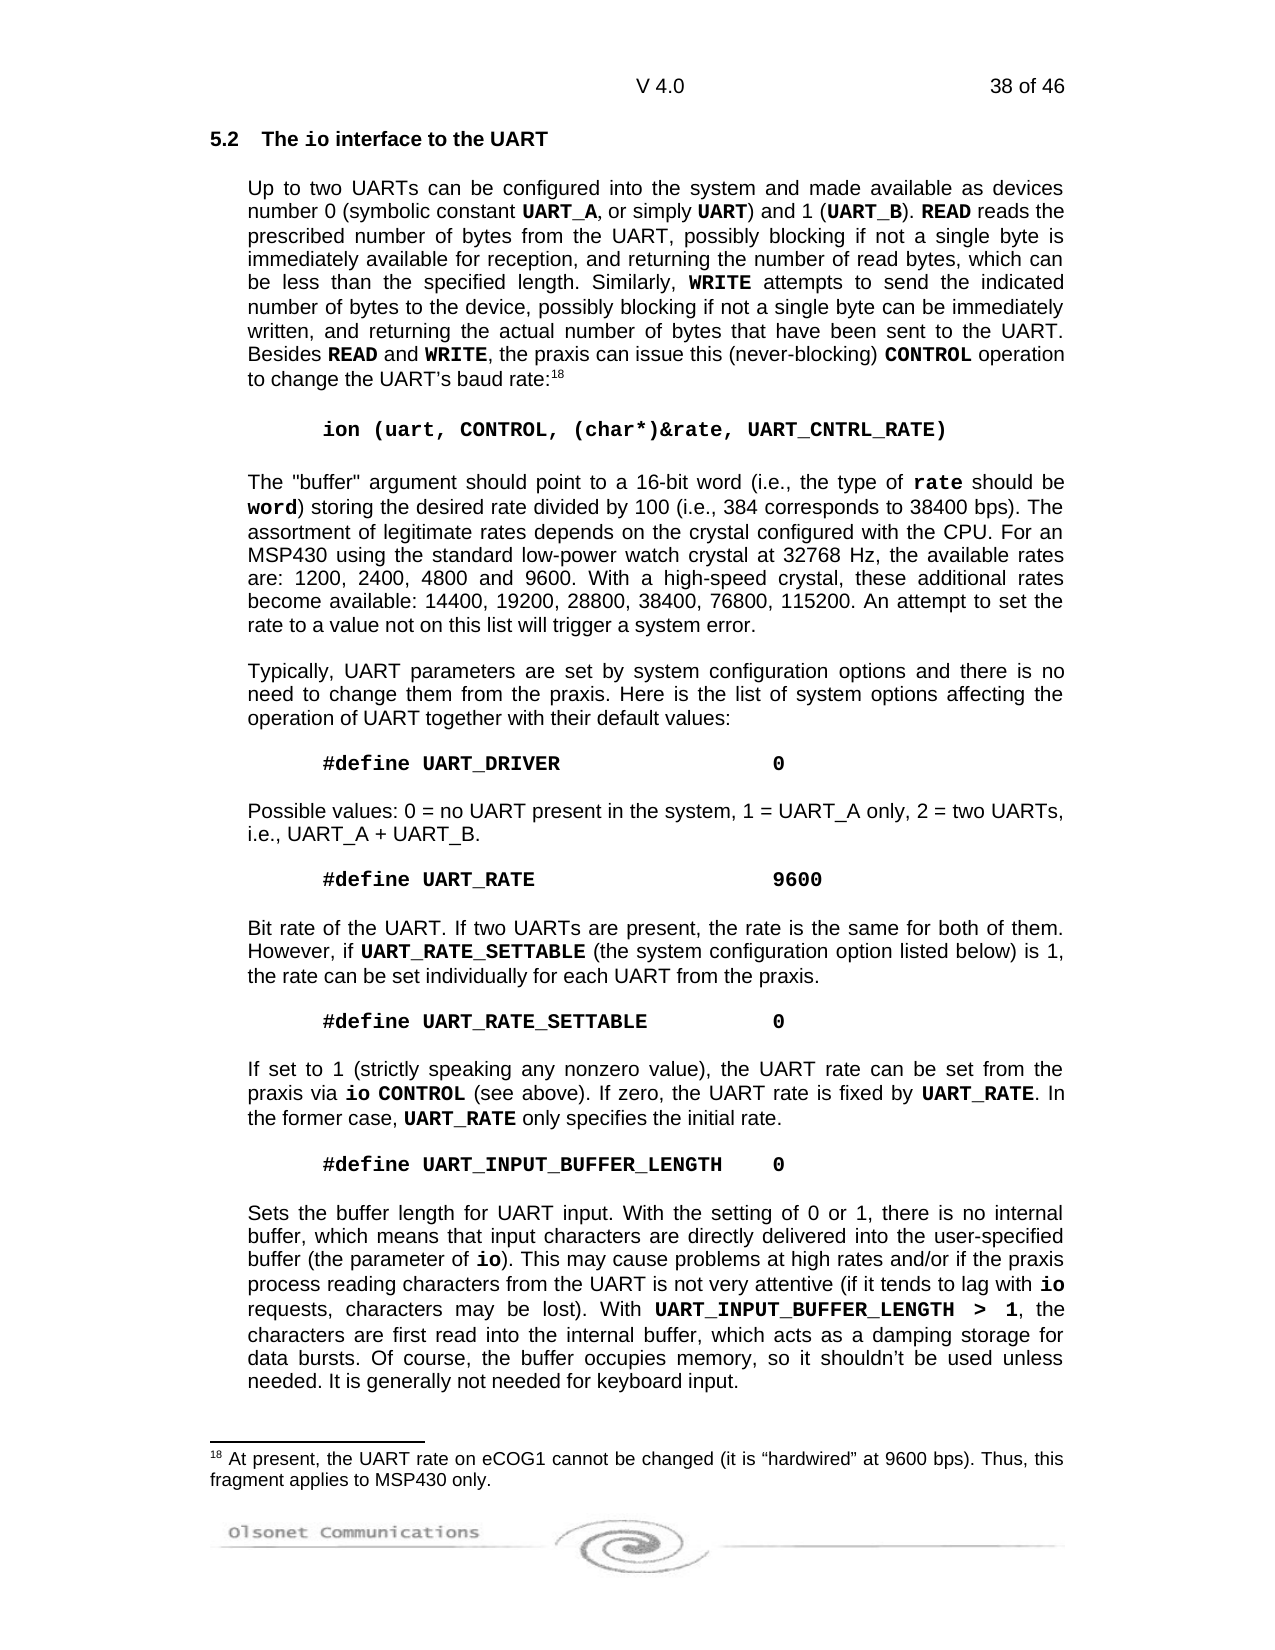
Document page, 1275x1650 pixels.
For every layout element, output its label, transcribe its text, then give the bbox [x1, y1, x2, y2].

text Bit rate of the UART. If two UARTs are present, the rate is the same for both of them. However, if UART_RATE_SETTABLE (the system configuration option listed below) is 1, the rate can be set individually for each UART from the praxis. [247, 916, 1065, 988]
text #define UART_RATE_SETTABLE 0 [247, 1011, 1065, 1034]
text The "buffer" argument should point to a 16-bit word (i.e., the type of rate should be word) storing the desired rate divided by 100 (i.e., 384 corresponds to 38400 bps). The assortment of legitimate rates depends on the crystal configured with the CPU. For an MSP430 using the standard low-power watch crystal at 32768 Hz, the available rates are: 1200, 2400, 4800 and 9600. With a high-speed crystal, these additional rates become available: 14400, 19200, 28800, 38400, 76800, 115200. An attempt to set the rate to a value not on this list will trigger a system error. [247, 470, 1065, 637]
text If set to 1 (strictly speaking any nonzero value), the UART rate can be set from the praxis via io CONTROL (see above). If zero, the UART rate is fixed by UART_RATE. In the former case, UART_RATE only specifies the initial rate. [247, 1058, 1065, 1131]
text Possible values: 0 = no UART present in the system, 1 = UART_A only, 2 = two UARTs, i.e., UART_A + UART_B. [247, 799, 1065, 846]
text At present, the UART rate on eCOG1 cannot be changed (it is “hardwired” at 9600 bps). Thus, this fragment applies to MSP430 only. [210, 1448, 1065, 1490]
picture [210, 1504, 1065, 1596]
subtitle The io interface to the UART [210, 128, 1065, 153]
text Sets the buffer length for UART input. With the setting of 0 or 1, there is no internal buffer, which means that input characters are directly delivered into the user-specified buffer (the parameter of io). This may cause problems at high rates and/or if the praxis process reading characters from the UART is not very attentive (if it tends to lag with io requests, characters may be lost). With UART_INPUT_BUFFER_LENGTH > 1, the characters are first read into the internal buffer, which acts as a damping storage for data bursts. Of course, the buffer occupies memory, so it shouldn’t be used unless needed. It is generally not needed for keyboard input. [247, 1201, 1065, 1393]
text ion (uart, CONTROL, (char*)&rate, UART_CNTRL_RATE) [247, 419, 1065, 442]
text Up to two UARTs can be configured into the system and made available as devices number 0 (symbolic constant UART_A, or simply UART) and 1 (UART_B). READ reads the prescribed number of bytes from the UART, possibly blocking if not a single byte is immediately available for reception, and returning the number of read bytes, which can be less than the specified length. Similarly, WRITE attempts to send the indicated number of bytes to the device, possibly blocking if not a single byte can be immediately written, and returning the actual number of bytes that have been sent to the UART. Besides READ and WRITE, the praxis can issue this (never-blocking) CONTROL operation to change the UART’s baud rate: [247, 176, 1065, 391]
text #define UART_DRIVER 0 [247, 753, 1065, 776]
text Typically, UART parameters are set by system configuration options and there is no need to change them from the praxis. Here is the list of system options affecting the operation of UART together with their default values: [247, 660, 1065, 729]
text #define UART_RATE 9600 [247, 869, 1065, 893]
text #define UART_INPUT_BUFFER_LENGTH 0 [247, 1154, 1065, 1178]
